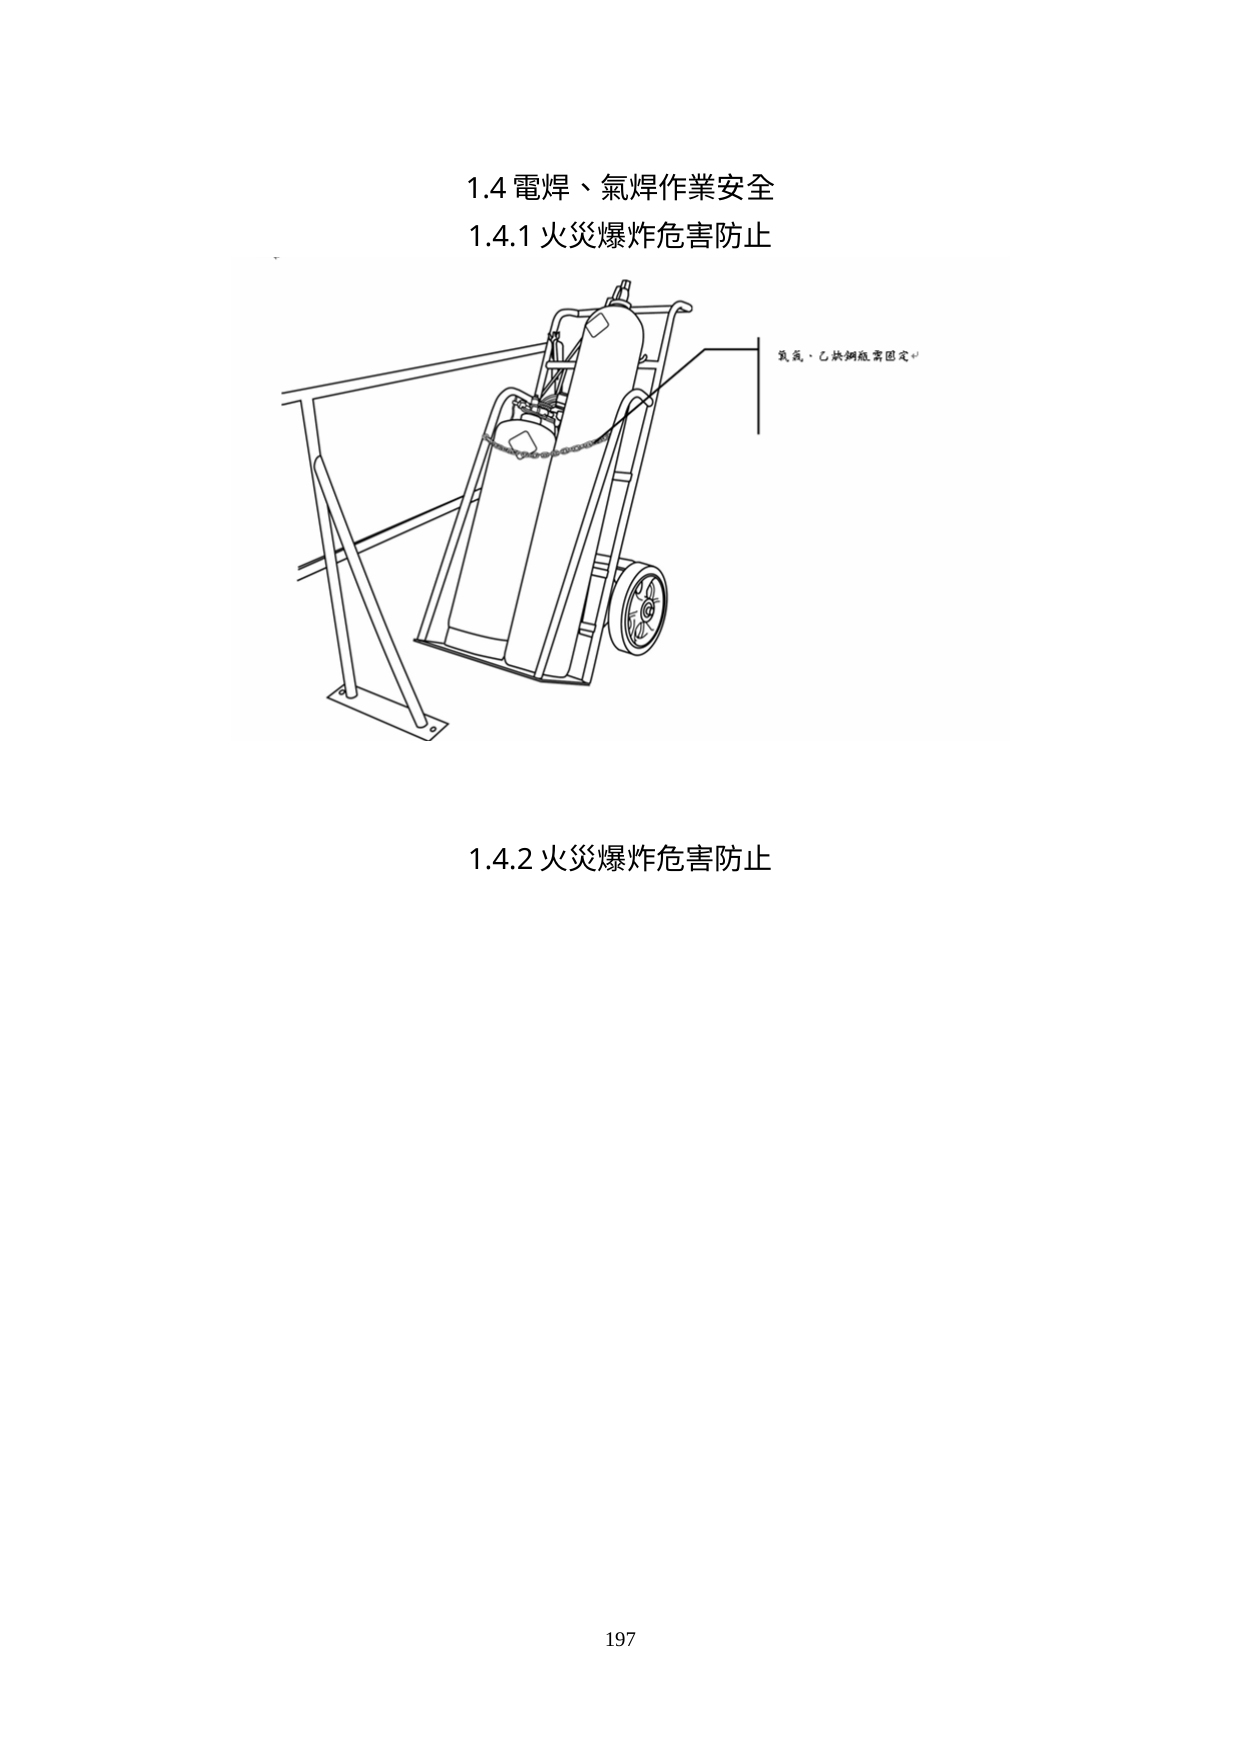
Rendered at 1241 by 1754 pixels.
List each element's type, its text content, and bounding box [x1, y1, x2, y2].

picture [230, 257, 1010, 741]
text 1.4電焊、氣焊作業安全 [148, 164, 1092, 207]
text 1.4.1火災爆炸危害防止 [148, 207, 1092, 257]
text 1.4.2火災爆炸危害防止 [148, 819, 1092, 894]
